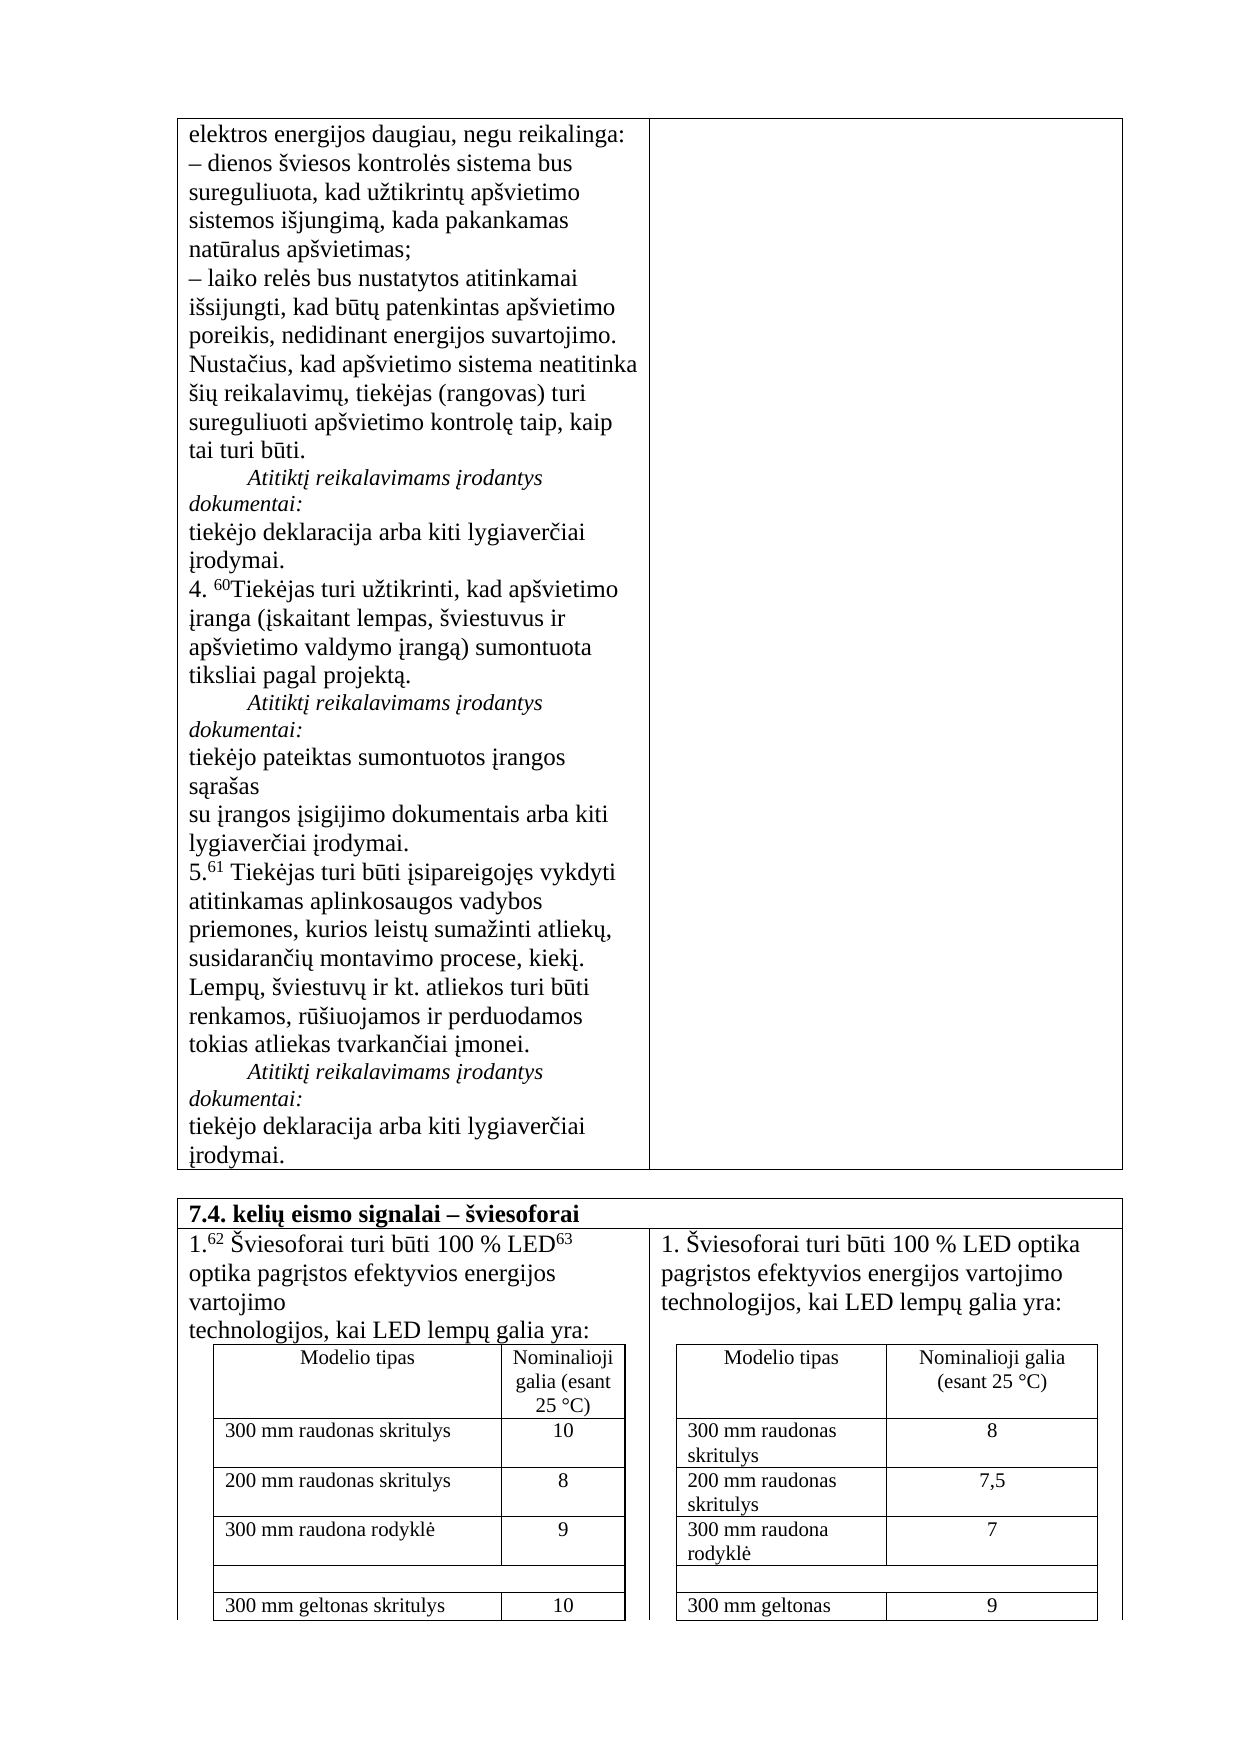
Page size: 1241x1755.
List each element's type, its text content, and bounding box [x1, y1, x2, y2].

table_cell 300 mm raudonas skritulys [214, 1419, 501, 1467]
table_cell 300 mm raudona rodyklė [214, 1517, 501, 1565]
table_cell elektros energijos daugiau, negu reikalinga: – dienos šviesos kontrolės sistema bus sureguliuota, kad užtikrintų apšvietimo sistemos išjungimą, kada pakankamas natūralus apšvietimas; – laiko relės bus nustatytos atitinkamai išsijungti, kad būtų patenkintas apšvietimo poreikis, nedidinant energijos suvartojimo. Nustačius, kad apšvietimo sistema neatitinka šių reikalavimų, tiekėjas (rangovas) turi sureguliuoti apšvietimo kontrolę taip, kaip tai turi būti. Atitiktį reikalavimams įrodantys dokumentai: tiekėjo deklaracija arba kiti lygiaverčiai įrodymai. 4. 60Tiekėjas turi užtikrinti, kad apšvietimo įranga (įskaitant lempas, šviestuvus ir apšvietimo valdymo įrangą) sumontuota tiksliai pagal projektą. Atitiktį reikalavimams įrodantys dokumentai: tiekėjo pateiktas sumontuotos įrangos sąrašas su įrangos įsigijimo dokumentais arba kiti lygiaverčiai įrodymai. 5.61 Tiekėjas turi būti įsipareigojęs vykdyti atitinkamas aplinkosaugos vadybos priemones, kurios leistų sumažinti atliekų, susidarančių montavimo procese, kiekį. Lempų, šviestuvų ir kt. atliekos turi būti renkamos, rūšiuojamos ir perduodamos tokias atliekas tvarkančiai įmonei. Atitiktį reikalavimams įrodantys dokumentai: tiekėjo deklaracija arba kiti lygiaverčiai įrodymai. [178, 119, 649, 1168]
table_cell 200 mm raudonas skritulys [677, 1468, 886, 1516]
table_cell [626, 1565, 649, 1592]
table_cell [1098, 1565, 1122, 1592]
table_cell 300 mm raudonas skritulys [677, 1419, 886, 1467]
table_cell 7 [887, 1517, 1097, 1565]
table_cell 300 mm geltonas [677, 1593, 886, 1620]
table_cell [501, 1566, 624, 1592]
table_cell [650, 1467, 676, 1516]
table_cell [650, 1344, 676, 1417]
table_cell 200 mm raudonas skritulys [214, 1468, 501, 1516]
table_cell 7,5 [887, 1468, 1097, 1516]
table_cell [178, 1592, 213, 1620]
table_cell 8 [887, 1419, 1097, 1467]
table_cell 1. Šviesoforai turi būti 100 % LED optika pagrįstos efektyvios energijos vartojimo technologijos, kai LED lempų galia yra: [650, 1229, 1122, 1344]
table_cell [1098, 1467, 1122, 1516]
table_cell 9 [502, 1517, 624, 1565]
table_cell [1098, 1592, 1122, 1620]
table_cell 300 mm geltonas skritulys [214, 1593, 501, 1620]
table_cell 9 [887, 1593, 1097, 1620]
table_cell [626, 1467, 649, 1516]
table_cell 10 [502, 1593, 624, 1620]
table_cell Modelio tipas [677, 1345, 886, 1417]
table_cell [650, 1592, 676, 1620]
table_cell [650, 1565, 676, 1592]
table_cell Modelio tipas [214, 1345, 501, 1417]
table_header 7.4. kelių eismo signalai – šviesoforai [178, 1199, 1122, 1228]
table_cell 8 [502, 1468, 624, 1516]
table_cell [1098, 1344, 1122, 1417]
table_cell [178, 1565, 213, 1592]
table_cell [626, 1344, 649, 1417]
table_cell [1098, 1418, 1122, 1467]
table_cell [178, 1344, 213, 1417]
table_cell [650, 119, 1122, 1168]
table_cell [626, 1592, 649, 1620]
table_cell [626, 1418, 649, 1467]
table_cell [214, 1566, 501, 1592]
table_cell 1.62 Šviesoforai turi būti 100 % LED63 optika pagrįstos efektyvios energijos vartojimo technologijos, kai LED lempų galia yra: [178, 1229, 649, 1344]
table_cell [650, 1516, 676, 1565]
table_cell [178, 1467, 213, 1516]
table_cell [178, 1516, 213, 1565]
table_cell [677, 1566, 887, 1592]
table_cell Nominalioji galia (esant 25 °C) [887, 1345, 1097, 1417]
table_cell [650, 1418, 676, 1467]
table_cell [1098, 1516, 1122, 1565]
table_cell [178, 1418, 213, 1467]
table_cell Nominalioji galia (esant 25 °C) [502, 1345, 624, 1417]
table_cell 300 mm raudona rodyklė [677, 1517, 886, 1565]
table_cell 10 [502, 1419, 624, 1467]
table_cell [887, 1566, 1097, 1592]
table_cell [626, 1516, 649, 1565]
